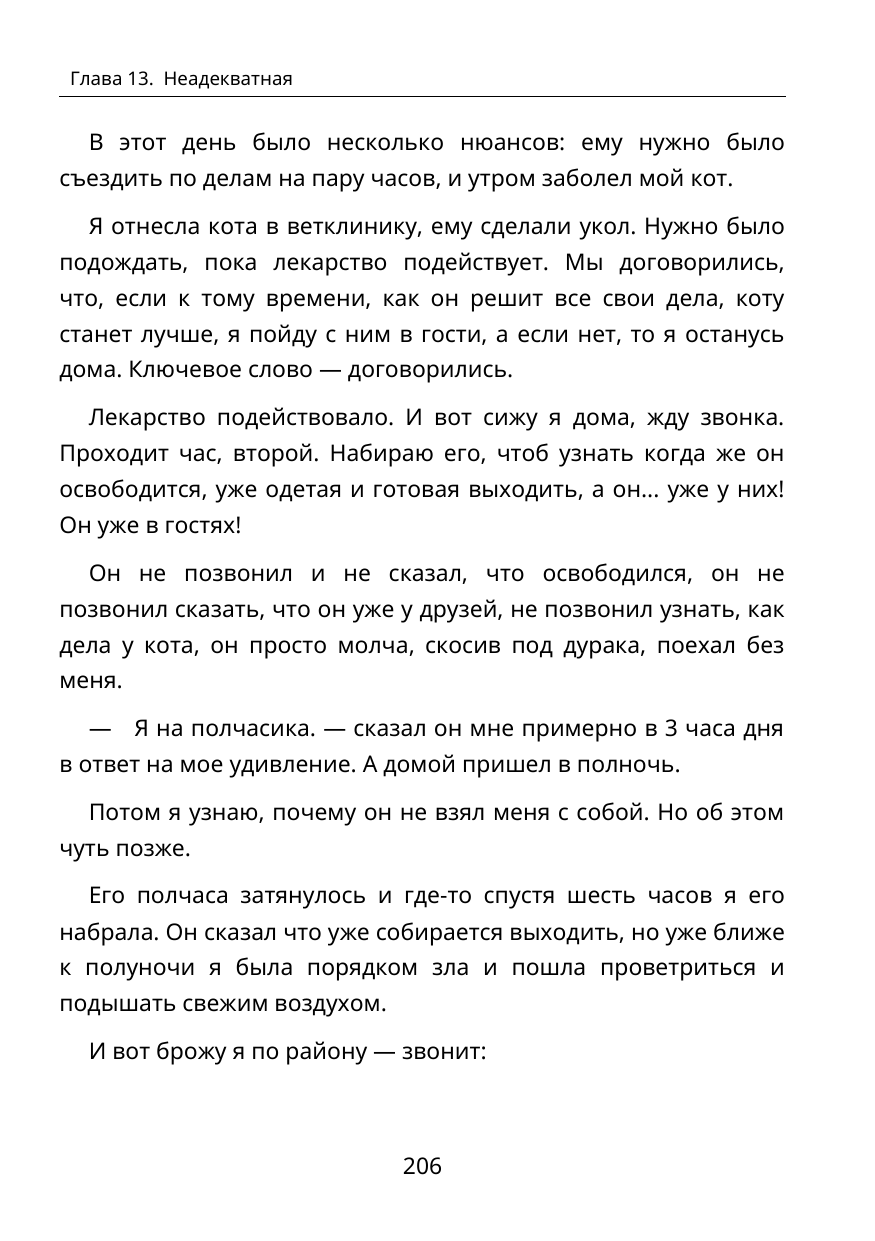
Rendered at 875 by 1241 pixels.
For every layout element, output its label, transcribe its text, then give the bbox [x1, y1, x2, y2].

text В этот день было несколько нюансов: ему нужно было съездить по делам на пару часов, и утром заболел мой кот. [59, 126, 786, 193]
text И вот брожу я по району — звонит: [59, 1035, 786, 1066]
list Я на полчасика. — сказал он мне примерно в 3 часа дня в ответ на мое удивление. А домой пришел в полночь. [59, 712, 786, 779]
text Лекарство подействовало. И вот сижу я дома, жду звонка. Проходит час, второй. Набираю его, чтоб узнать когда же он освободится, уже одетая и готовая выходить, а он... уже у них! Он уже в гостях! [59, 401, 786, 540]
text Я отнесла кота в ветклинику, ему сделали укол. Нужно было подождать, пока лекарство подействует. Мы договорились, что, если к тому времени, как он решит все свои дела, коту станет лучше, я пойду с ним в гости, а если нет, то я останусь дома. Ключевое слово — договорились. [59, 210, 786, 385]
text Он не позвонил и не сказал, что освободился, он не позвонил сказать, что он уже у друзей, не позвонил узнать, как дела у кота, он просто молча, скосив под дурака, поехал без меня. [59, 557, 786, 696]
text Его полчаса затянулось и где-то спустя шесть часов я его набрала. Он сказал что уже собирается выходить, но уже ближе к полуночи я была порядком зла и пошла проветриться и подышать свежим воздухом. [59, 879, 786, 1018]
text Потом я узнаю, почему он не взял меня с собой. Но об этом чуть позже. [59, 796, 786, 863]
